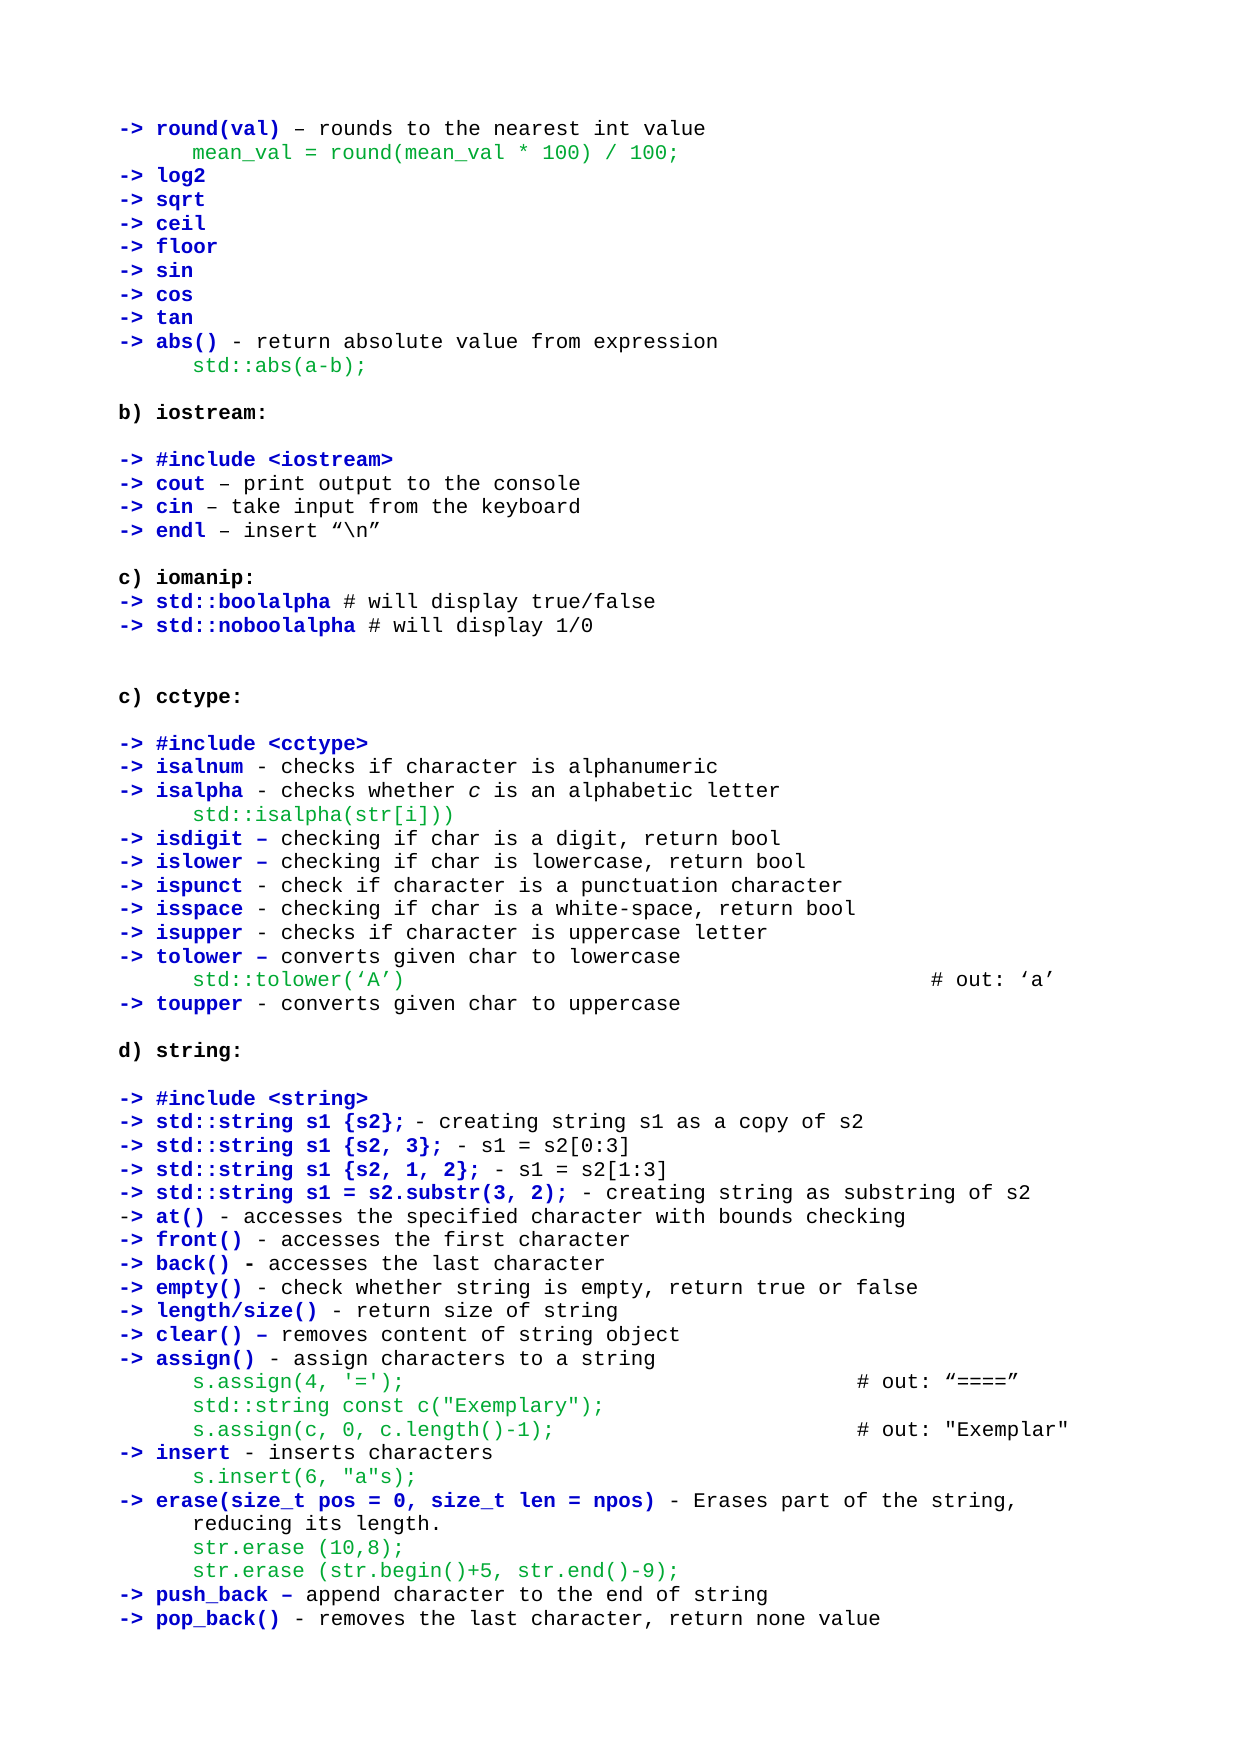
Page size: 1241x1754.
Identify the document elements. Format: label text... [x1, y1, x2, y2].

text -> sqrt [118, 189, 1122, 213]
text std::isalpha(str[i])) [118, 804, 1122, 827]
text -> assign() - assign characters to a string [118, 1348, 1122, 1371]
text -> length/size() - return size of string [118, 1300, 1122, 1324]
text std::tolower(‘A’) # out: ‘a’ [118, 969, 1122, 993]
text -> tan [118, 307, 1122, 331]
text c) cctype: [118, 686, 1122, 709]
text str.erase (str.begin()+5, str.end()-9); [118, 1561, 1122, 1584]
text -> #include <iostream> [118, 449, 1122, 473]
text -> round(val) – rounds to the nearest int value [118, 118, 1122, 142]
text -> tolower – converts given char to lowercase [118, 946, 1122, 969]
text s.assign(c, 0, c.length()-1); # out: "Exemplar" [118, 1419, 1122, 1442]
text str.erase (10,8); [118, 1537, 1122, 1561]
text -> ispunct - check if character is a punctuation character [118, 875, 1122, 898]
text -> cos [118, 284, 1122, 307]
text -> islower – checking if char is lowercase, return bool [118, 851, 1122, 875]
text -> isdigit – checking if char is a digit, return bool [118, 827, 1122, 851]
text std::abs(a-b); [118, 354, 1122, 378]
text -> isupper - checks if character is uppercase letter [118, 922, 1122, 946]
text -> isalnum - checks if character is alphanumeric [118, 757, 1122, 780]
text mean_val = round(mean_val * 100) / 100; [118, 142, 1122, 165]
text -> back() - accesses the last character [118, 1253, 1122, 1277]
text -> sin [118, 260, 1122, 284]
text -> std::string s1 = s2.substr(3, 2); - creating string as substring of s2 [118, 1182, 1122, 1206]
text -> clear() – removes content of string object [118, 1324, 1122, 1348]
text -> insert - inserts characters [118, 1442, 1122, 1466]
text -> cout – print output to the console [118, 473, 1122, 496]
text b) iostream: [118, 402, 1122, 426]
text -> std::boolalpha # will display true/false [118, 591, 1122, 615]
text -> erase(size_t pos = 0, size_t len = npos) - Erases part of the string, reducing its length. [118, 1489, 1122, 1537]
text -> std::string s1 {s2}; - creating string s1 as a copy of s2 [118, 1111, 1122, 1135]
text -> abs() - return absolute value from expression [118, 331, 1122, 354]
text -> #include <string> [118, 1088, 1122, 1111]
text -> std::string s1 {s2, 1, 2}; - s1 = s2[1:3] [118, 1158, 1122, 1182]
text -> at() - accesses the specified character with bounds checking [118, 1206, 1122, 1229]
text -> #include <cctype> [118, 733, 1122, 757]
text -> front() - accesses the first character [118, 1229, 1122, 1253]
text -> std::noboolalpha # will display 1/0 [118, 615, 1122, 638]
text -> empty() - check whether string is empty, return true or false [118, 1277, 1122, 1300]
text -> ceil [118, 213, 1122, 236]
text -> endl – insert “\n” [118, 520, 1122, 544]
text s.insert(6, "a"s); [118, 1466, 1122, 1489]
text -> log2 [118, 165, 1122, 189]
text c) iomanip: [118, 567, 1122, 591]
text s.assign(4, '='); # out: “====” [118, 1371, 1122, 1395]
text -> toupper - converts given char to uppercase [118, 993, 1122, 1017]
text -> isalpha - checks whether c is an alphabetic letter [118, 780, 1122, 804]
text -> cin – take input from the keyboard [118, 496, 1122, 520]
text -> std::string s1 {s2, 3}; - s1 = s2[0:3] [118, 1135, 1122, 1158]
text -> isspace - checking if char is a white-space, return bool [118, 898, 1122, 922]
text -> floor [118, 236, 1122, 260]
text -> pop_back() - removes the last character, return none value [118, 1608, 1122, 1631]
text -> push_back – append character to the end of string [118, 1584, 1122, 1608]
text std::string const c("Exemplary"); [118, 1395, 1122, 1419]
text d) string: [118, 1040, 1122, 1064]
